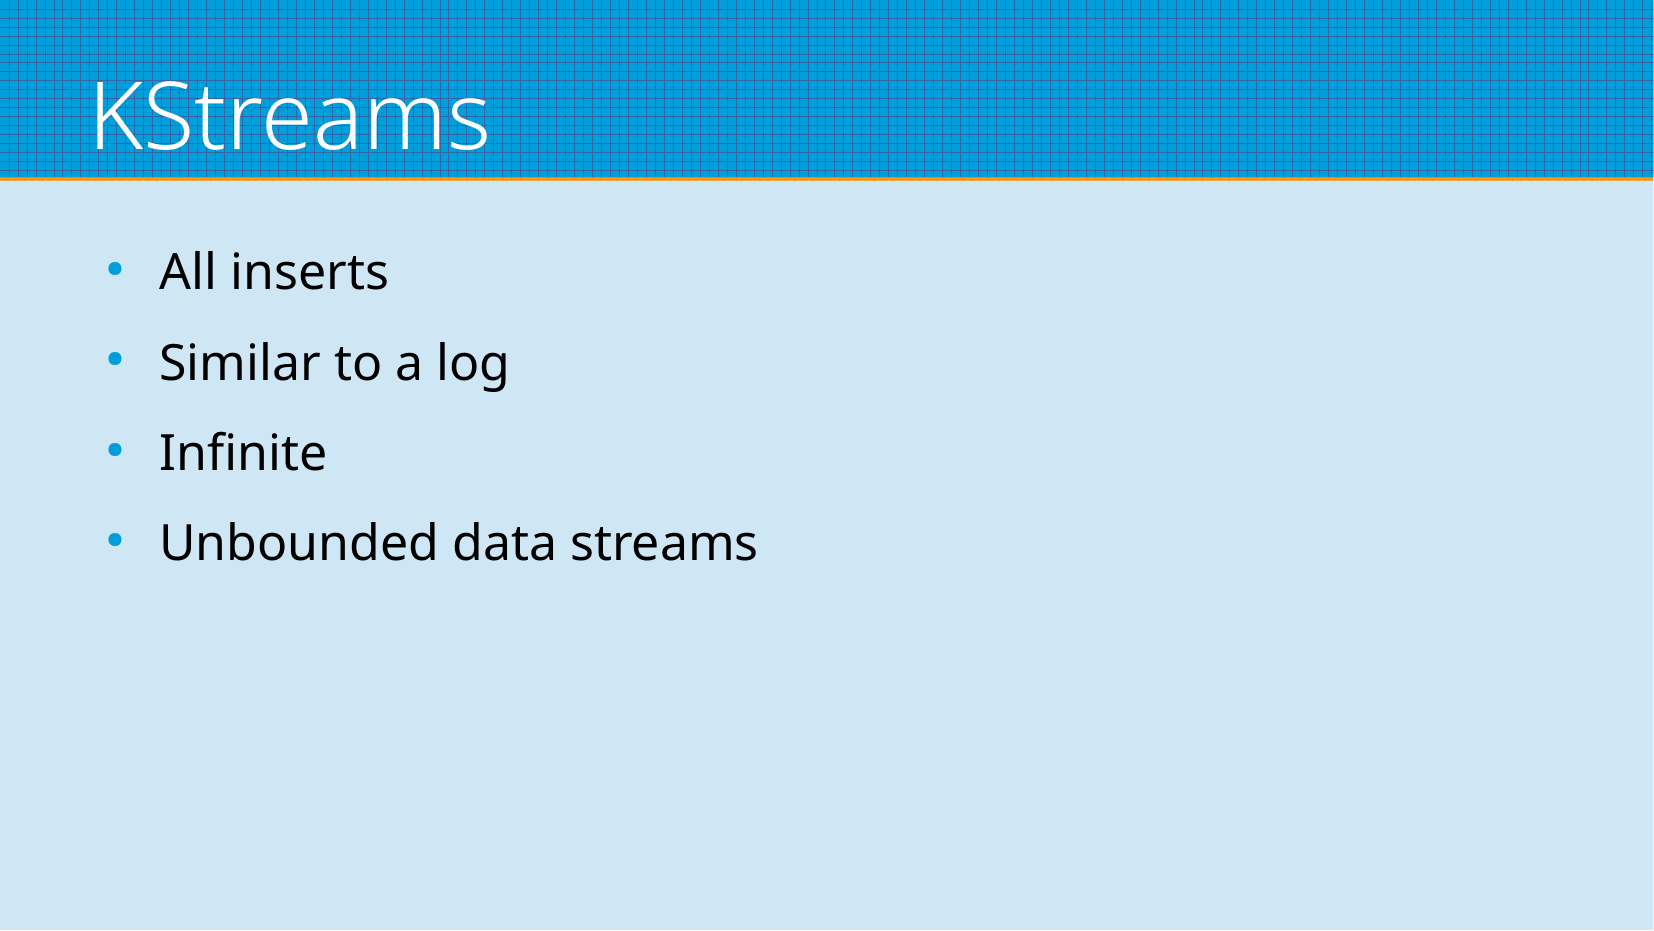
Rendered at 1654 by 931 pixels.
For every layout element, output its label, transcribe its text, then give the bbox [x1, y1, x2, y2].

list All inserts Similar to a log Infinite Unbounded data streams [88, 236, 1565, 813]
title KStreams [88, 14, 1565, 178]
